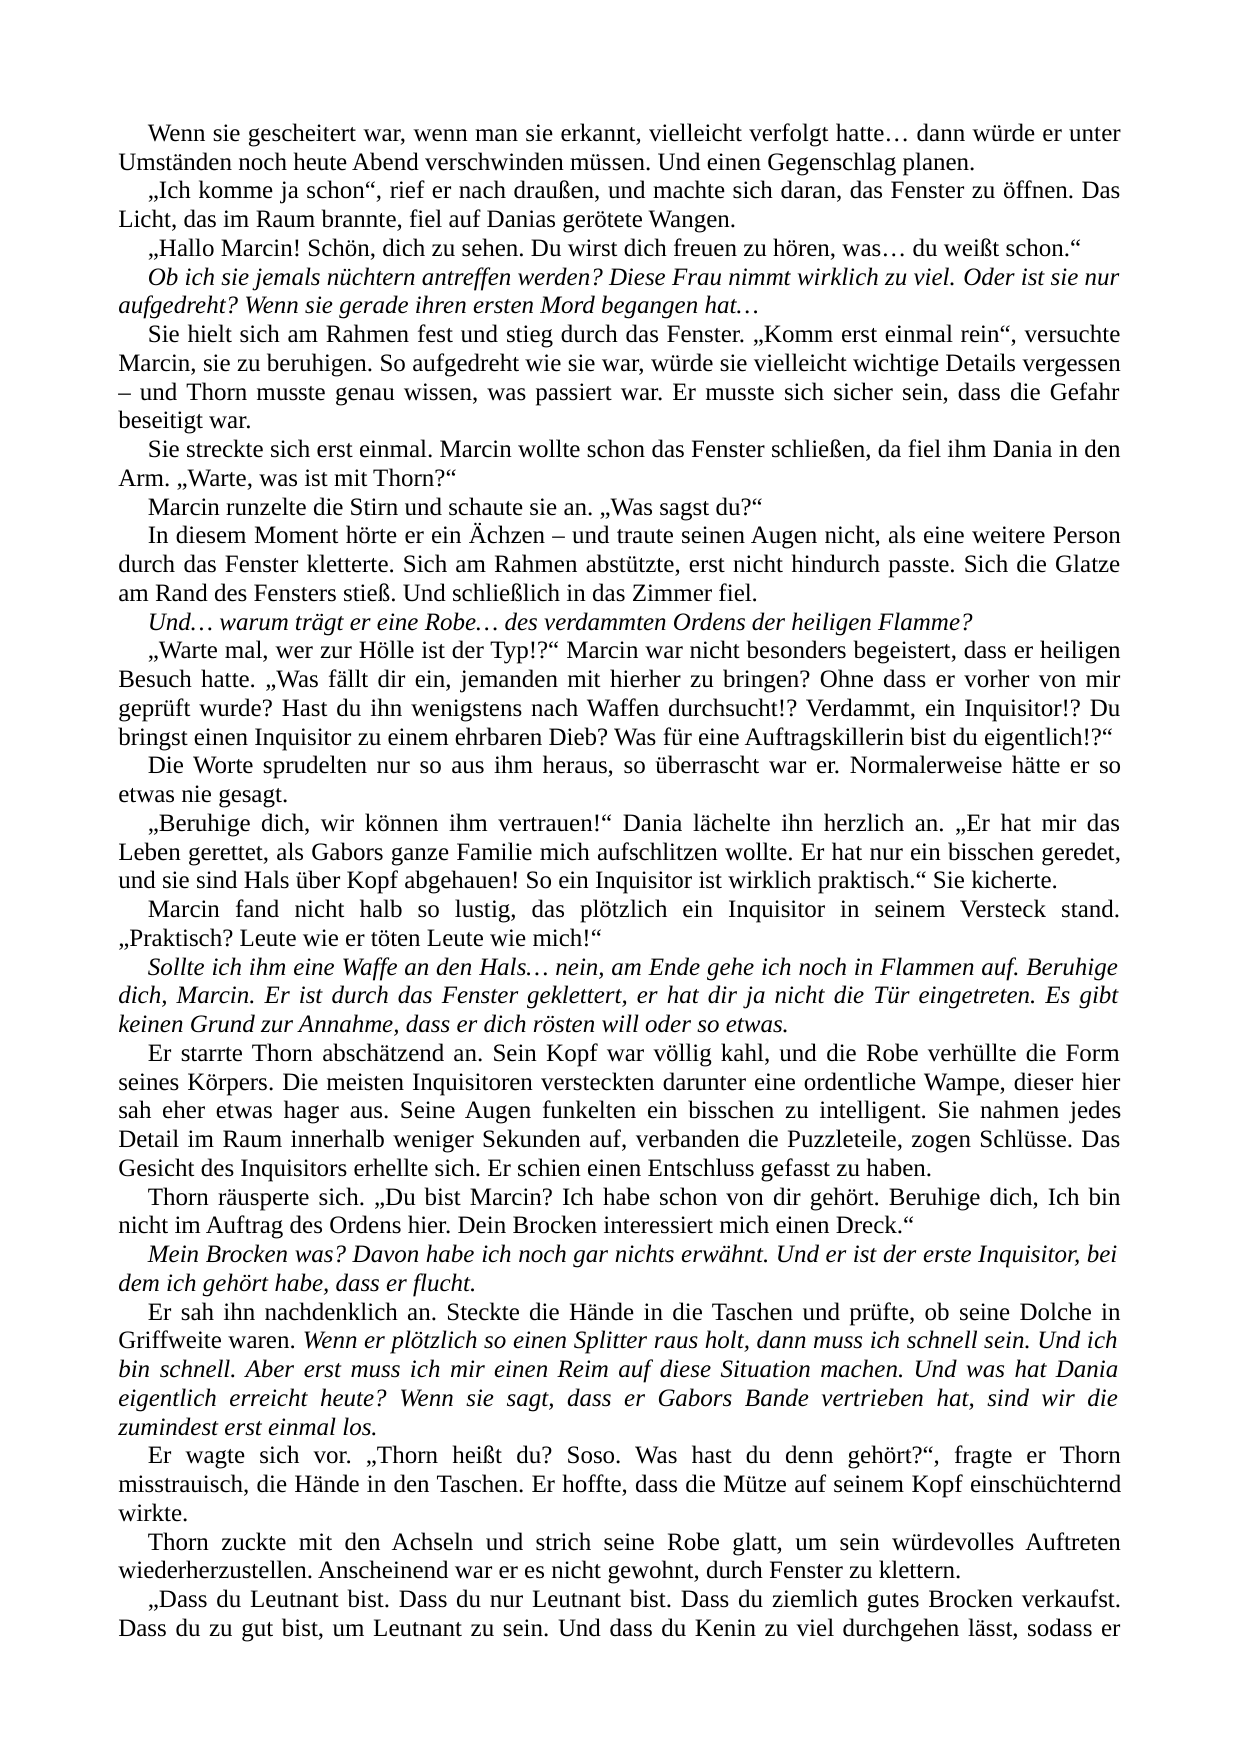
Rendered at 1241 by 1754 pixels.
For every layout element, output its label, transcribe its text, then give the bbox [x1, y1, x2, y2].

text Sie hielt sich am Rahmen fest und stieg durch das Fenster. „Komm erst einmal rein“, versuchte Marcin, sie zu beruhigen. So aufgedreht wie sie war, würde sie vielleicht wichtige Details vergessen – und Thorn musste genau wissen, was passiert war. Er musste sich sicher sein, dass die Gefahr beseitigt war. [118, 319, 1122, 434]
text Thorn zuckte mit den Achseln und strich seine Robe glatt, um sein würdevolles Auftreten wiederherzustellen. Anscheinend war er es nicht gewohnt, durch Fenster zu klettern. [118, 1527, 1122, 1584]
text Er wagte sich vor. „Thorn heißt du? Soso. Was hast du denn gehört?“, fragte er Thorn misstrauisch, die Hände in den Taschen. Er hoffte, dass die Mütze auf seinem Kopf einschüchternd wirkte. [118, 1441, 1122, 1527]
text Die Worte sprudelten nur so aus ihm heraus, so überrascht war er. Normalerweise hätte er so etwas nie gesagt. [118, 751, 1122, 808]
text „Dass du Leutnant bist. Dass du nur Leutnant bist. Dass du ziemlich gutes Brocken verkaufst. Dass du zu gut bist, um Leutnant zu sein. Und dass du Kenin zu viel durchgehen lässt, sodass er [118, 1584, 1122, 1642]
text „Warte mal, wer zur Hölle ist der Typ!?“ Marcin war nicht besonders begeistert, dass er heiligen Besuch hatte. „Was fällt dir ein, jemanden mit hierher zu bringen? Ohne dass er vorher von mir geprüft wurde? Hast du ihn wenigstens nach Waffen durchsucht!? Verdammt, ein Inquisitor!? Du bringst einen Inquisitor zu einem ehrbaren Dieb? Was für eine Auftragskillerin bist du eigentlich!?“ [118, 636, 1122, 751]
text Sie streckte sich erst einmal. Marcin wollte schon das Fenster schließen, da fiel ihm Dania in den Arm. „Warte, was ist mit Thorn?“ [118, 434, 1122, 492]
text In diesem Moment hörte er ein Ächzen – und traute seinen Augen nicht, als eine weitere Person durch das Fenster kletterte. Sich am Rahmen abstützte, erst nicht hindurch passte. Sich die Glatze am Rand des Fensters stieß. Und schließlich in das Zimmer fiel. [118, 521, 1122, 607]
text „Ich komme ja schon“, rief er nach draußen, und machte sich daran, das Fenster zu öffnen. Das Licht, das im Raum brannte, fiel auf Danias gerötete Wangen. [118, 176, 1122, 233]
text Ob ich sie jemals nüchtern antreffen werden? Diese Frau nimmt wirklich zu viel. Oder ist sie nur aufgedreht? Wenn sie gerade ihren ersten Mord begangen hat… [118, 262, 1122, 319]
text Wenn sie gescheitert war, wenn man sie erkannt, vielleicht verfolgt hatte… dann würde er unter Umständen noch heute Abend verschwinden müssen. Und einen Gegenschlag planen. [118, 118, 1122, 176]
text Mein Brocken was? Davon habe ich noch gar nichts erwähnt. Und er ist der erste Inquisitor, bei dem ich gehört habe, dass er flucht. [118, 1239, 1122, 1297]
text Marcin runzelte die Stirn und schaute sie an. „Was sagst du?“ [118, 492, 1122, 521]
text Sollte ich ihm eine Waffe an den Hals… nein, am Ende gehe ich noch in Flammen auf. Beruhige dich, Marcin. Er ist durch das Fenster geklettert, er hat dir ja nicht die Tür eingetreten. Es gibt keinen Grund zur Annahme, dass er dich rösten will oder so etwas. [118, 952, 1122, 1038]
text „Hallo Marcin! Schön, dich zu sehen. Du wirst dich freuen zu hören, was… du weißt schon.“ [118, 233, 1122, 262]
text Thorn räusperte sich. „Du bist Marcin? Ich habe schon von dir gehört. Beruhige dich, Ich bin nicht im Auftrag des Ordens hier. Dein Brocken interessiert mich einen Dreck.“ [118, 1182, 1122, 1239]
text „Beruhige dich, wir können ihm vertrauen!“ Dania lächelte ihn herzlich an. „Er hat mir das Leben gerettet, als Gabors ganze Familie mich aufschlitzen wollte. Er hat nur ein bisschen geredet, und sie sind Hals über Kopf abgehauen! So ein Inquisitor ist wirklich praktisch.“ Sie kicherte. [118, 808, 1122, 894]
text Marcin fand nicht halb so lustig, das plötzlich ein Inquisitor in seinem Versteck stand. „Praktisch? Leute wie er töten Leute wie mich!“ [118, 894, 1122, 952]
text Er starrte Thorn abschätzend an. Sein Kopf war völlig kahl, und die Robe verhüllte die Form seines Körpers. Die meisten Inquisitoren versteckten darunter eine ordentliche Wampe, dieser hier sah eher etwas hager aus. Seine Augen funkelten ein bisschen zu intelligent. Sie nahmen jedes Detail im Raum innerhalb weniger Sekunden auf, verbanden die Puzzleteile, zogen Schlüsse. Das Gesicht des Inquisitors erhellte sich. Er schien einen Entschluss gefasst zu haben. [118, 1038, 1122, 1182]
text Und… warum trägt er eine Robe… des verdammten Ordens der heiligen Flamme? [118, 607, 1122, 636]
text Er sah ihn nachdenklich an. Steckte die Hände in die Taschen und prüfte, ob seine Dolche in Griffweite waren. Wenn er plötzlich so einen Splitter raus holt, dann muss ich schnell sein. Und ich bin schnell. Aber erst muss ich mir einen Reim auf diese Situation machen. Und was hat Dania eigentlich erreicht heute? Wenn sie sagt, dass er Gabors Bande vertrieben hat, sind wir die zumindest erst einmal los. [118, 1297, 1122, 1441]
